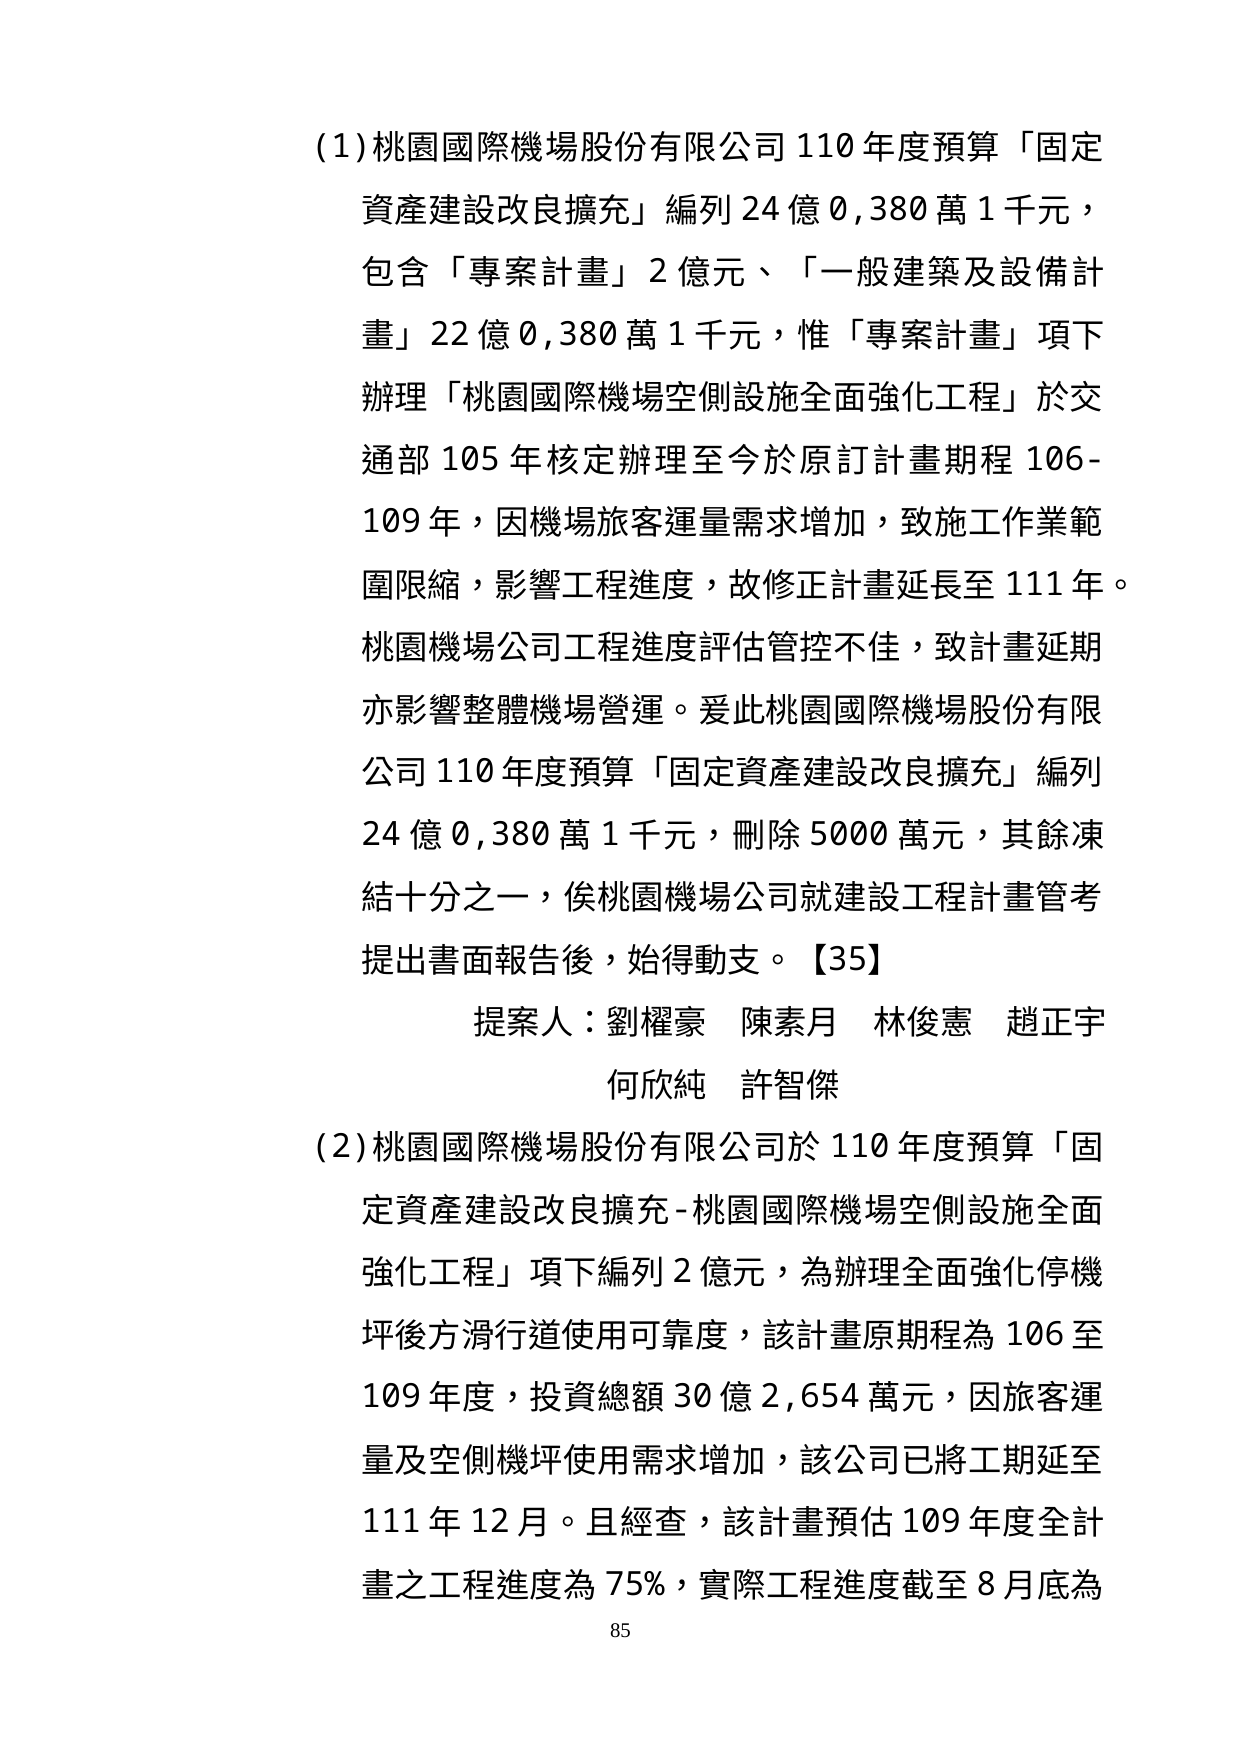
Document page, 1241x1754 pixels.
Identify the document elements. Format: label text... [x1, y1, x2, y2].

text (2)桃園國際機場股份有限公司於110年度預算「固定資產建設改良擴充-桃園國際機場空側設施全面強化工程」項下編列2億元，為辦理全面強化停機坪後方滑行道使用可靠度，該計畫原期程為106至109年度，投資總額30億2,654萬元，因旅客運量及空側機坪使用需求增加，該公司已將工期延至111年12月。且經查，該計畫預估109年度全計畫之工程進度為75%，實際工程進度截至8月底為 [311, 1103, 1104, 1603]
text 提案人：劉櫂豪 陳素月 林俊憲 趙正宇 何欣純 許智傑 [473, 978, 1117, 1103]
text (1)桃園國際機場股份有限公司110年度預算「固定資產建設改良擴充」編列24億0,380萬1千元，包含「專案計畫」2億元、「一般建築及設備計畫」22億0,380萬1千元，惟「專案計畫」項下辦理「桃園國際機場空側設施全面強化工程」於交通部105年核定辦理至今於原訂計畫期程106-109年，因機場旅客運量需求增加，致施工作業範圍限縮，影響工程進度，故修正計畫延長至111年。桃園機場公司工程進度評估管控不佳，致計畫延期，亦影響整體機場營運。爰此桃園國際機場股份有限公司110年度預算「固定資產建設改良擴充」編列24億0,380萬1千元，刪除5000萬元，其餘凍結十分之一，俟桃園機場公司就建設工程計畫管考提出書面報告後，始得動支。【35】 [311, 103, 1104, 978]
